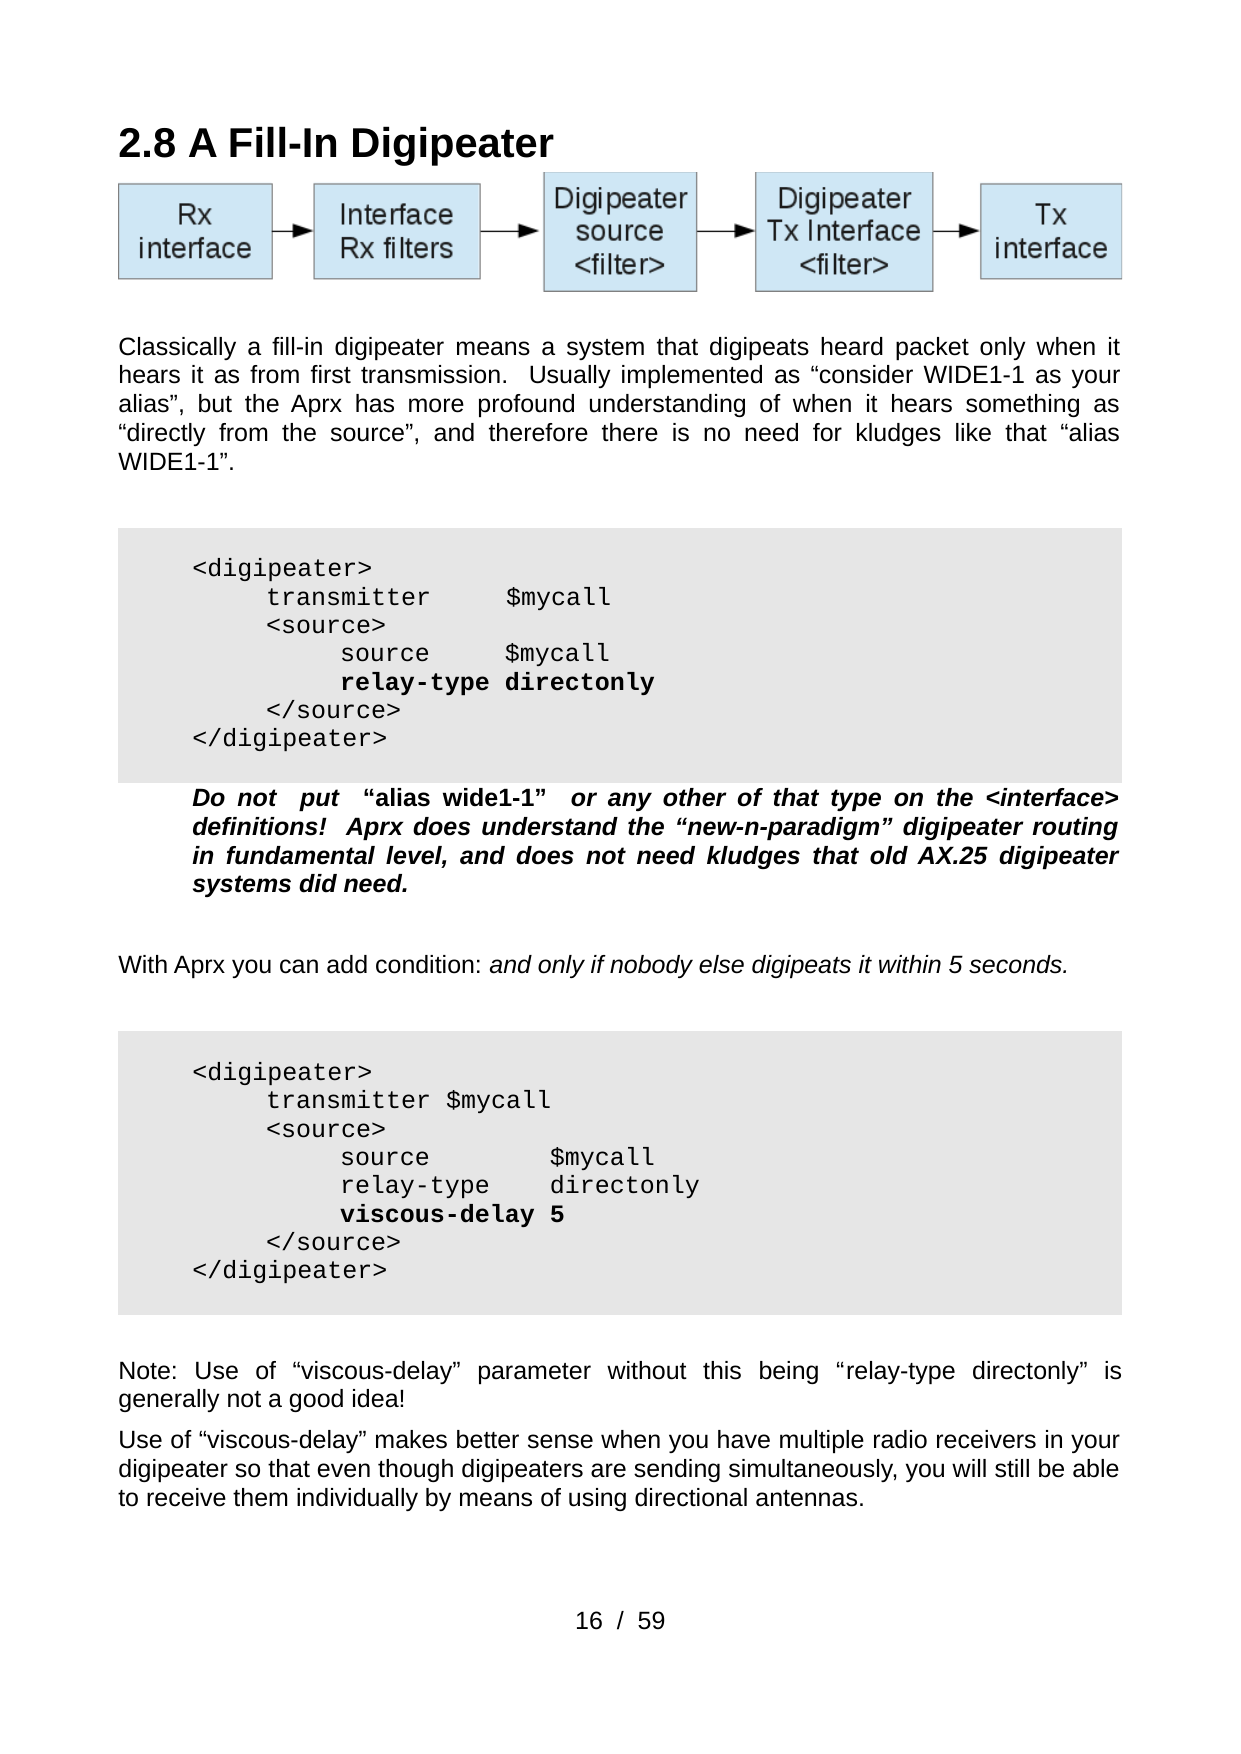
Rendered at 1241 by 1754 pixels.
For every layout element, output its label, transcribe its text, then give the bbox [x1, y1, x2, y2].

text Do not put “alias wide1-1” or any other of that type on the <interface> definitions! Aprx does understand the “new-n-paradigm” digipeater routing in fundamental level, and does not need kludges that old AX.25 digipeater systems did need. [192, 783, 1122, 898]
text transmitter $mycall [118, 1088, 1122, 1116]
text </digipeater> [118, 1258, 1122, 1286]
text <source> [118, 1116, 1122, 1145]
text source $mycall [118, 641, 1122, 669]
text <digipeater> [118, 1060, 1122, 1088]
text relay-type directonly [118, 1173, 1122, 1201]
text <digipeater> [118, 556, 1122, 584]
text transmitter $mycall [118, 584, 1122, 613]
text Note: Use of “viscous-delay” parameter without this being “relay-type directonly” is generally not a good idea! [118, 1356, 1122, 1413]
text </digipeater> [118, 726, 1122, 754]
text Classically a fill-in digipeater means a system that digipeats heard packet only when it hears it as from first transmission. Usually implemented as “consider WIDE1-1 as your alias”, but the Aprx has more profound understanding of when it hears something as “directly from the source”, and therefore there is no need for kludges like that “alias WIDE1-1”. [118, 332, 1122, 475]
text </source> [118, 1230, 1122, 1258]
text With Aprx you can add condition: and only if nobody else digipeats it within 5 seconds. [118, 950, 1122, 979]
text relay-type directonly [118, 669, 1122, 698]
text source $mycall [118, 1145, 1122, 1173]
picture [118, 172, 1123, 292]
subtitle A Fill-In Digipeater [118, 118, 1122, 166]
text viscous-delay 5 [118, 1201, 1122, 1230]
text </source> [118, 698, 1122, 726]
text Use of “viscous-delay” makes better sense when you have multiple radio receivers in your digipeater so that even though digipeaters are sending simultaneously, you will still be able to receive them individually by means of using directional antennas. [118, 1425, 1122, 1511]
text <source> [118, 613, 1122, 641]
